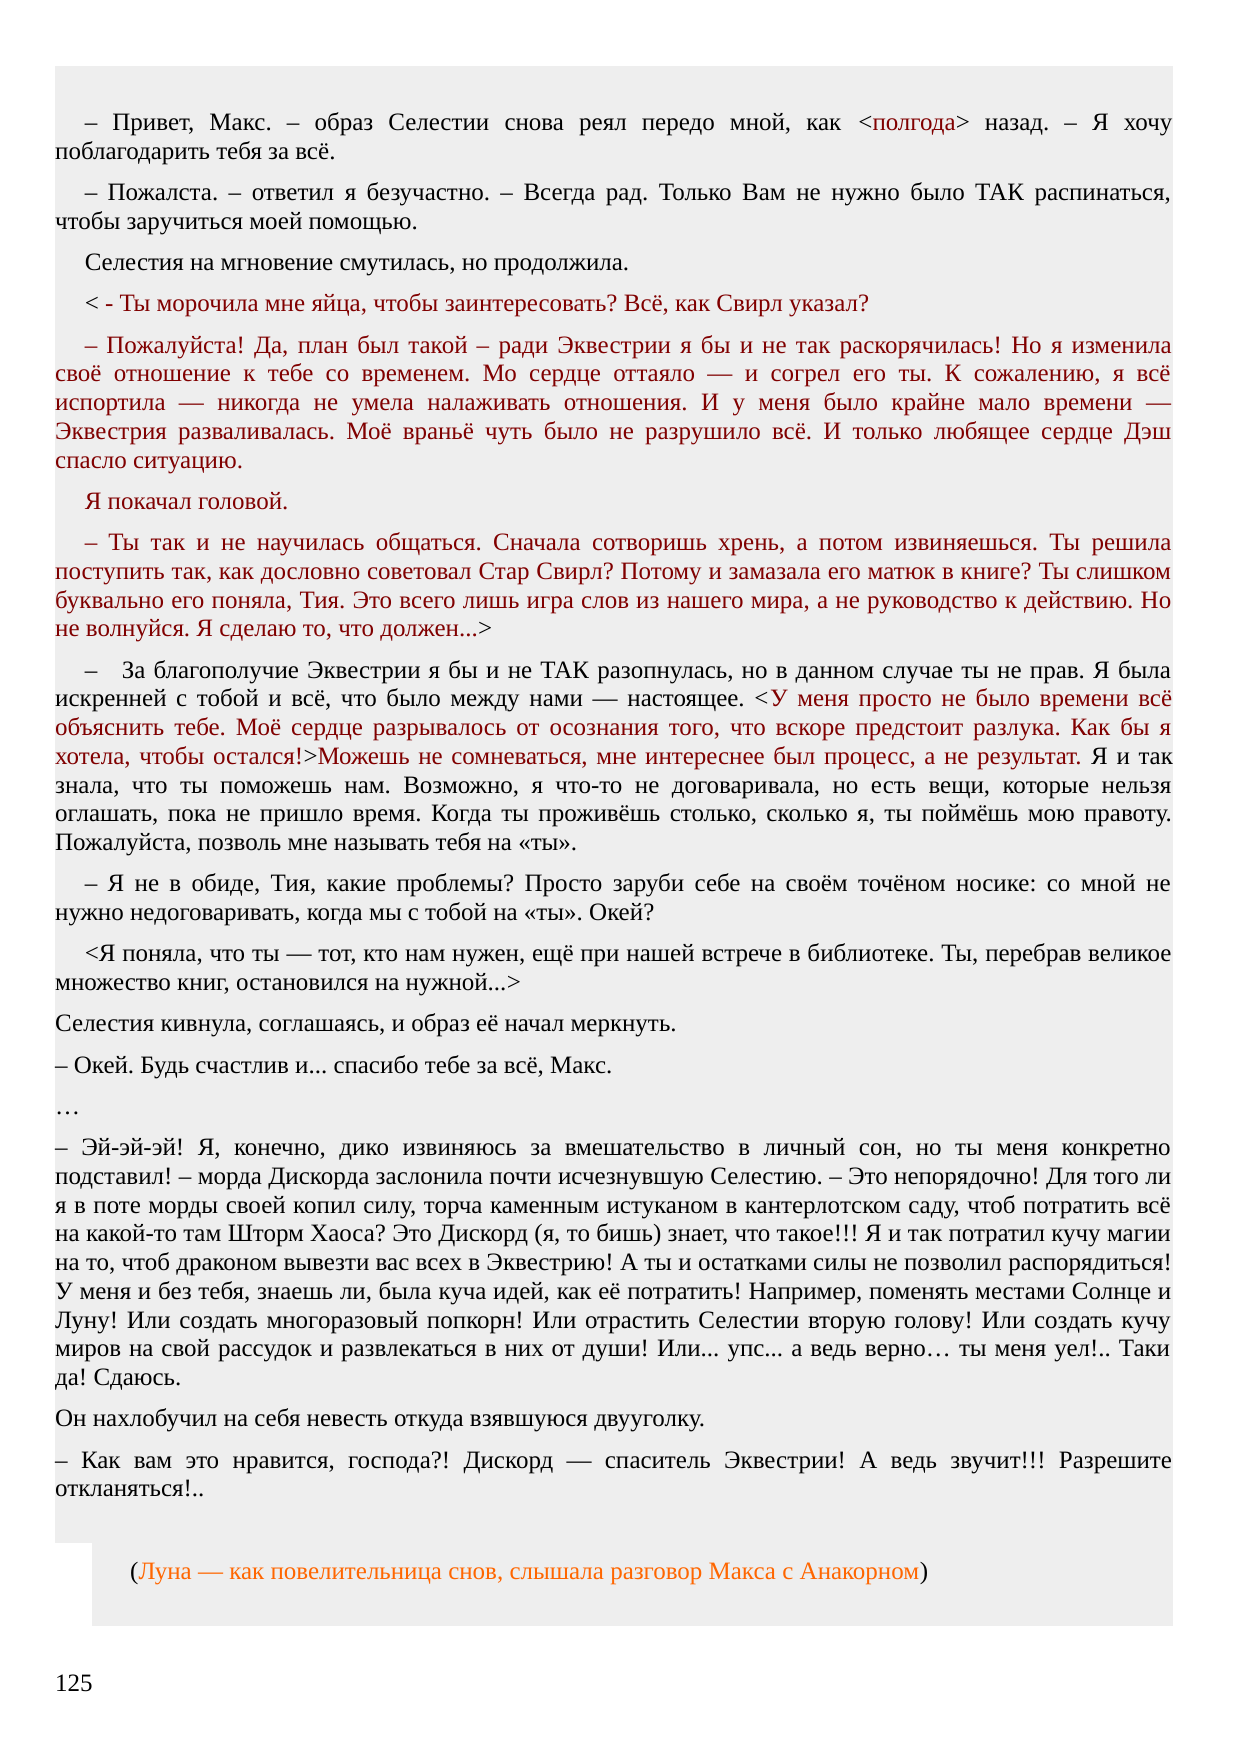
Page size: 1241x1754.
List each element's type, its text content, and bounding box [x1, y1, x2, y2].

text – Пожалста. – ответил я безучастно. – Всегда рад. Только Вам не нужно было ТАК распинаться, чтобы заручиться моей помощью. [55, 177, 1173, 235]
text – За благополучие Эквестрии я бы и не ТАК разопнулась, но в данном случае ты не прав. Я была искренней с тобой и всё, что было между нами — настоящее. <У меня просто не было времени всё объяснить тебе. Моё сердце разрывалось от осознания того, что вскоре предстоит разлука. Как бы я хотела, чтобы остался!>Можешь не сомневаться, мне интереснее был процесс, а не результат. Я и так знала, что ты поможешь нам. Возможно, я что-то не договаривала, но есть вещи, которые нельзя оглашать, пока не пришло время. Когда ты проживёшь столько, сколько я, ты поймёшь мою правоту. Пожалуйста, позволь мне называть тебя на «ты». [55, 655, 1173, 856]
text – Как вам это нравится, господа?! Дискорд — спаситель Эквестрии! А ведь звучит!!! Разрешите откланяться!.. [55, 1445, 1173, 1502]
text Селестия на мгновение смутилась, но продолжила. [55, 247, 1173, 276]
text Я покачал головой. [55, 486, 1173, 515]
text < - Ты морочила мне яйца, чтобы заинтересовать? Всё, как Свирл указал? [55, 288, 1173, 317]
list (Луна — как повелительница снов, слышала разговор Макса с Анакорном) [92, 1556, 1173, 1585]
text – Пожалуйста! Да, план был такой – ради Эквестрии я бы и не так раскорячилась! Но я изменила своё отношение к тебе со временем. Мо сердце оттаяло — и согрел его ты. К сожалению, я всё испортила — никогда не умела налаживать отношения. И у меня было крайне мало времени — Эквестрия разваливалась. Моё враньё чуть было не разрушило всё. И только любящее сердце Дэш спасло ситуацию. [55, 330, 1173, 473]
text – Окей. Будь счастлив и... спасибо тебе за всё, Макс. [55, 1050, 1173, 1078]
text – Ты так и не научилась общаться. Сначала сотворишь хрень, а потом извиняешься. Ты решила поступить так, как дословно советовал Стар Свирл? Потому и замазала его матюк в книге? Ты слишком буквально его поняла, Тия. Это всего лишь игра слов из нашего мира, а не руководство к действию. Но не волнуйся. Я сделаю то, что должен...> [55, 527, 1173, 642]
text … [55, 1091, 1173, 1120]
text – Я не в обиде, Тия, какие проблемы? Просто заруби себе на своём точёном носике: со мной не нужно недоговаривать, когда мы с тобой на «ты». Окей? [55, 868, 1173, 926]
text – Эй-эй-эй! Я, конечно, дико извиняюсь за вмешательство в личный сон, но ты меня конкретно подставил! – морда Дискорда заслонила почти исчезнувшую Селестию. – Это непорядочно! Для того ли я в поте морды своей копил силу, торча каменным истуканом в кантерлотском саду, чтоб потратить всё на какой-то там Шторм Хаоса? Это Дискорд (я, то бишь) знает, что такое!!! Я и так потратил кучу магии на то, чтоб драконом вывезти вас всех в Эквестрию! А ты и остатками силы не позволил распорядиться! У меня и без тебя, знаешь ли, была куча идей, как её потратить! Например, поменять местами Солнце и Луну! Или создать многоразовый попкорн! Или отрастить Селестии вторую голову! Или создать кучу миров на свой рассудок и развлекаться в них от души! Или... упс... а ведь верно… ты меня уел!.. Таки да! Сдаюсь. [55, 1132, 1173, 1391]
text – Привет, Макс. – образ Селестии снова реял передо мной, как <полгода> назад. – Я хочу поблагодарить тебя за всё. [55, 107, 1173, 165]
text Селестия кивнула, соглашаясь, и образ её начал меркнуть. [55, 1008, 1173, 1037]
text Он нахлобучил на себя невесть откуда взявшуюся двууголку. [55, 1403, 1173, 1432]
text <Я поняла, что ты — тот, кто нам нужен, ещё при нашей встрече в библиотеке. Ты, перебрав великое множество книг, остановился на нужной...> [55, 938, 1173, 996]
